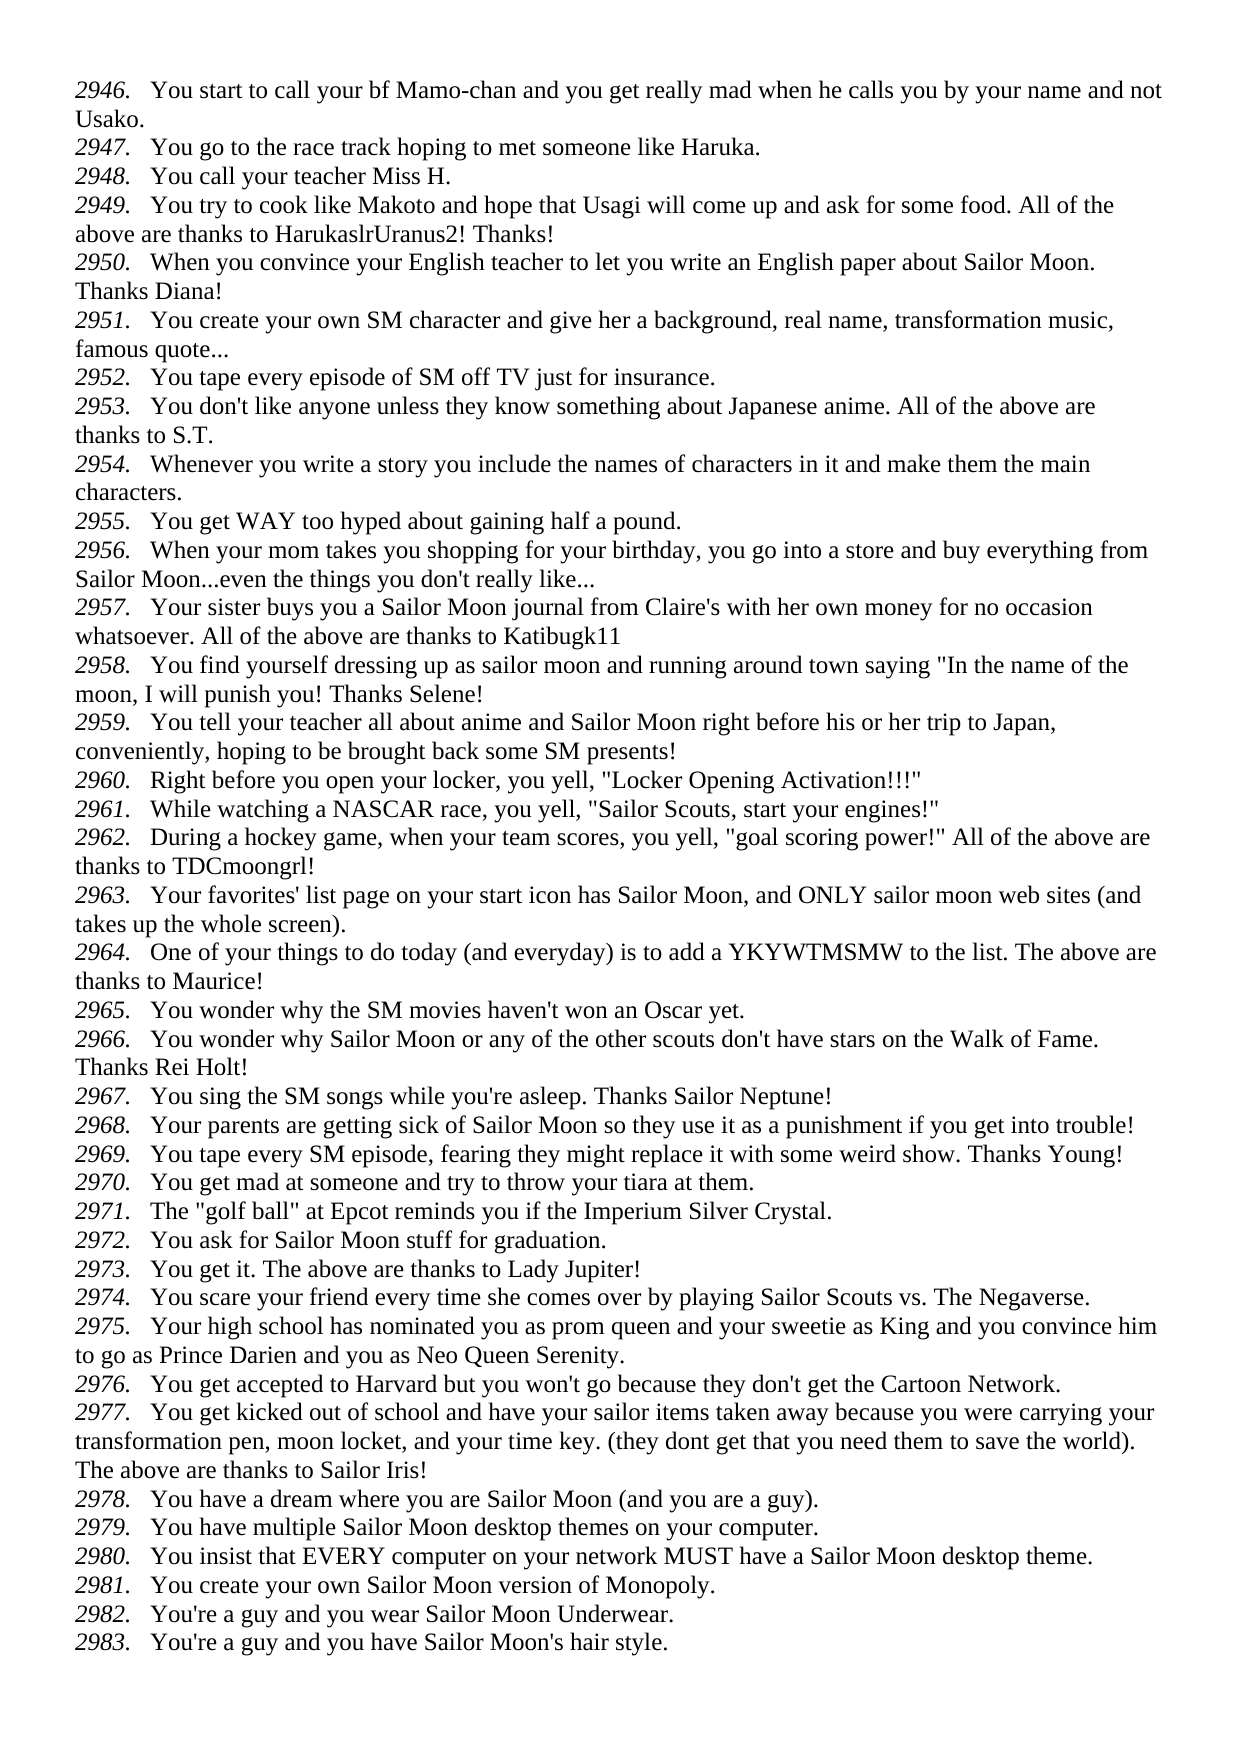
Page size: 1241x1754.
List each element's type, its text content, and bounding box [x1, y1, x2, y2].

list You wonder why Sailor Moon or any of the other scouts don't have stars on the Walk of Fame. Thanks Rei Holt! [75, 1024, 1165, 1081]
list Your parents are getting sick of Sailor Moon so they use it as a punishment if you get into trouble! [75, 1110, 1165, 1139]
list Your high school has nominated you as prom queen and your sweetie as King and you convince him to go as Prince Darien and you as Neo Queen Serenity. [75, 1311, 1165, 1369]
list The "golf ball" at Epcot reminds you if the Imperium Silver Crystal. [75, 1196, 1165, 1225]
list You're a guy and you have Sailor Moon's hair style. [75, 1627, 1165, 1656]
list You get it. The above are thanks to Lady Jupiter! [75, 1254, 1165, 1282]
list You create your own Sailor Moon version of Monopoly. [75, 1570, 1165, 1599]
list You insist that EVERY computer on your network MUST have a Sailor Moon desktop theme. [75, 1541, 1165, 1570]
list You create your own SM character and give her a background, real name, transformation music, famous quote... [75, 305, 1165, 362]
list You don't like anyone unless they know something about Japanese anime. All of the above are thanks to S.T. [75, 391, 1165, 449]
list You get WAY too hyped about gaining half a pound. [75, 506, 1165, 535]
list You're a guy and you wear Sailor Moon Underwear. [75, 1599, 1165, 1627]
list You find yourself dressing up as sailor moon and running around town saying "In the name of the moon, I will punish you! Thanks Selene! [75, 650, 1165, 707]
list You scare your friend every time she comes over by playing Sailor Scouts vs. The Negaverse. [75, 1282, 1165, 1311]
list You tape every episode of SM off TV just for insurance. [75, 362, 1165, 391]
list You get mad at someone and try to throw your tiara at them. [75, 1167, 1165, 1196]
list Your sister buys you a Sailor Moon journal from Claire's with her own money for no occasion whatsoever. All of the above are thanks to Katibugk11 [75, 592, 1165, 650]
list You tell your teacher all about anime and Sailor Moon right before his or her trip to Japan, conveniently, hoping to be brought back some SM presents! [75, 707, 1165, 765]
list When your mom takes you shopping for your birthday, you go into a store and buy everything from Sailor Moon...even the things you don't really like... [75, 535, 1165, 592]
list You try to cook like Makoto and hope that Usagi will come up and ask for some food. All of the above are thanks to HarukaslrUranus2! Thanks! [75, 190, 1165, 247]
list You have a dream where you are Sailor Moon (and you are a guy). [75, 1484, 1165, 1512]
list You sing the SM songs while you're asleep. Thanks Sailor Neptune! [75, 1081, 1165, 1110]
list When you convince your English teacher to let you write an English paper about Sailor Moon. Thanks Diana! [75, 247, 1165, 305]
list You ask for Sailor Moon stuff for graduation. [75, 1225, 1165, 1254]
list Your favorites' list page on your start icon has Sailor Moon, and ONLY sailor moon web sites (and takes up the whole screen). [75, 880, 1165, 937]
list One of your things to do today (and everyday) is to add a YKYWTMSMW to the list. The above are thanks to Maurice! [75, 937, 1165, 995]
list You call your teacher Miss H. [75, 161, 1165, 190]
list You wonder why the SM movies haven't won an Oscar yet. [75, 995, 1165, 1024]
list Whenever you write a story you include the names of characters in it and make them the main characters. [75, 449, 1165, 506]
list You tape every SM episode, fearing they might replace it with some weird show. Thanks Young! [75, 1139, 1165, 1167]
list You have multiple Sailor Moon desktop themes on your computer. [75, 1512, 1165, 1541]
list During a hockey game, when your team scores, you yell, "goal scoring power!" All of the above are thanks to TDCmoongrl! [75, 822, 1165, 880]
list You start to call your bf Mamo-chan and you get really mad when he calls you by your name and not Usako. [75, 75, 1165, 132]
list You go to the race track hoping to met someone like Haruka. [75, 132, 1165, 161]
list You get accepted to Harvard but you won't go because they don't get the Cartoon Network. [75, 1369, 1165, 1397]
list You get kicked out of school and have your sailor items taken away because you were carrying your transformation pen, moon locket, and your time key. (they dont get that you need them to save the world). The above are thanks to Sailor Iris! [75, 1397, 1165, 1484]
list While watching a NASCAR race, you yell, "Sailor Scouts, start your engines!" [75, 794, 1165, 822]
list Right before you open your locker, you yell, "Locker Opening Activation!!!" [75, 765, 1165, 794]
